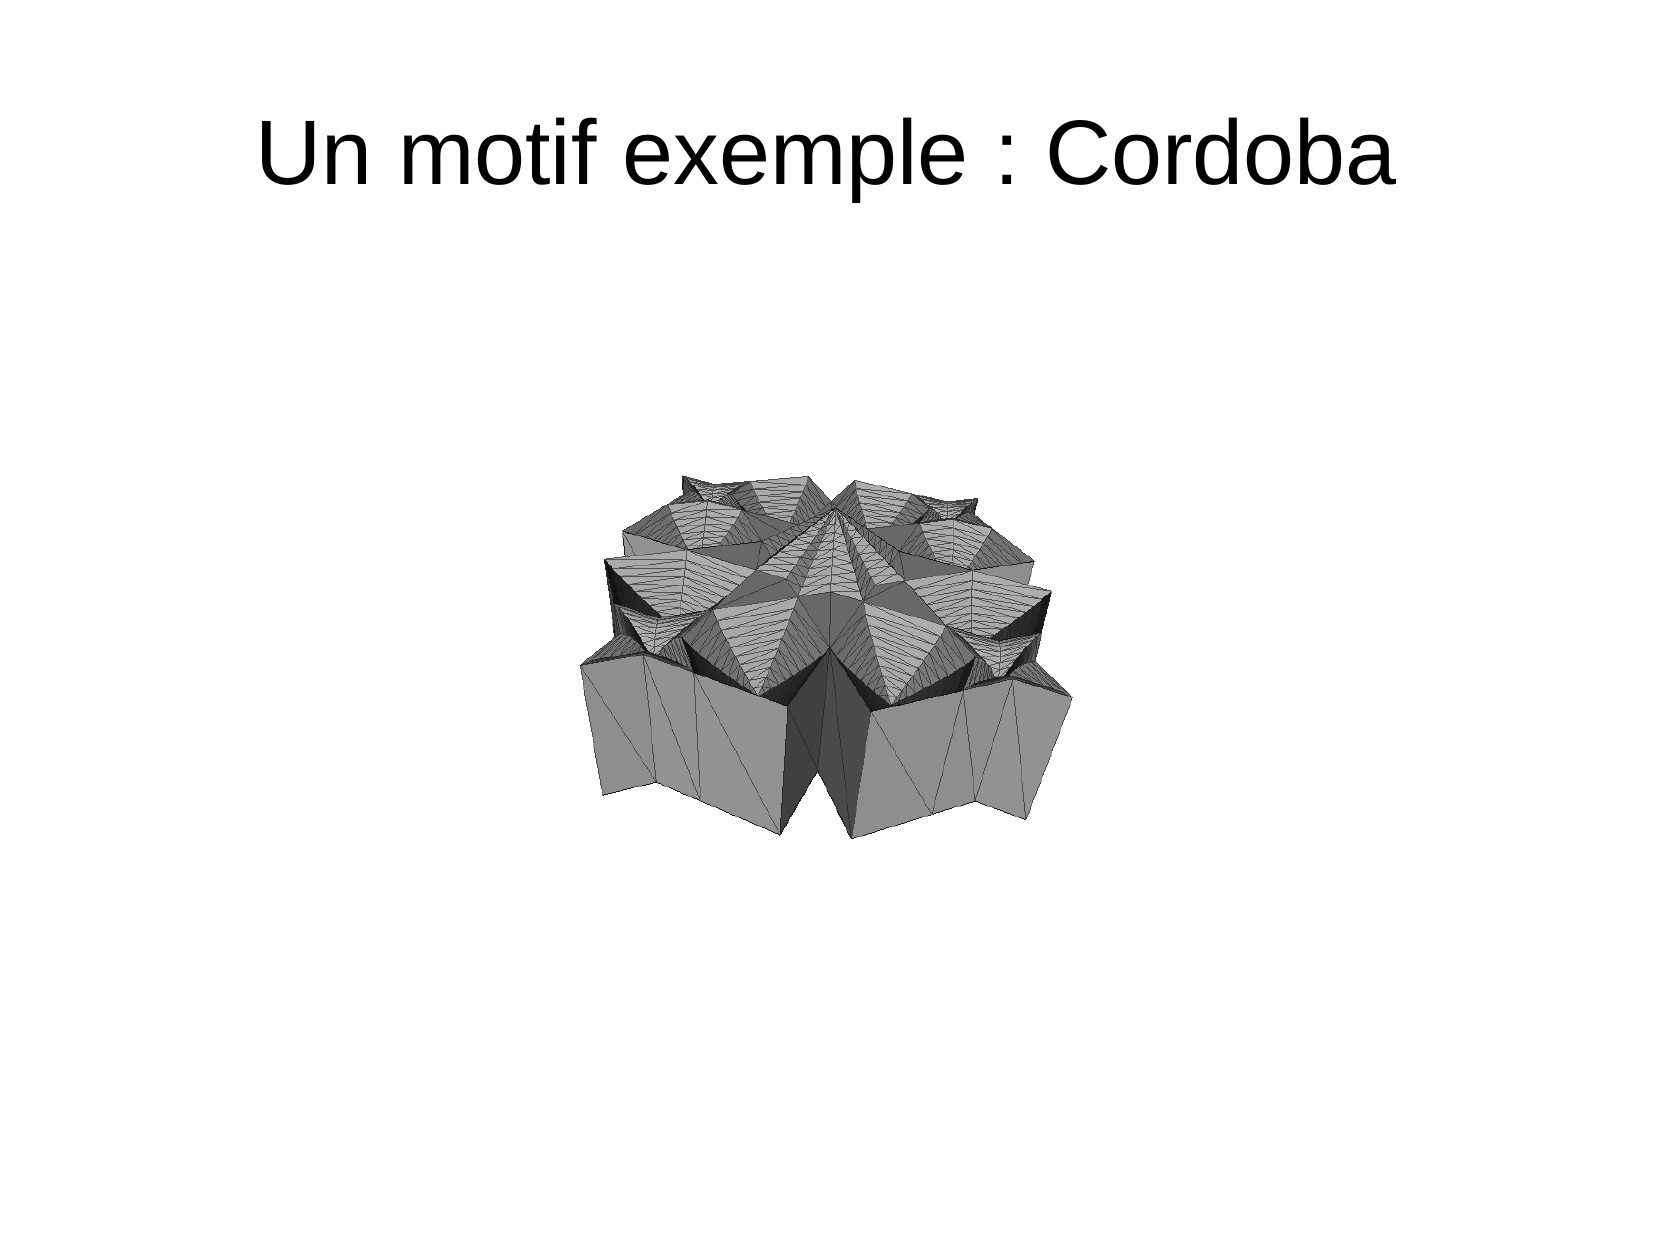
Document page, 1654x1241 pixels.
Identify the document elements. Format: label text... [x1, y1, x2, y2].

picture [565, 450, 1088, 850]
title Un motif exemple : Cordoba [82, 49, 1571, 257]
